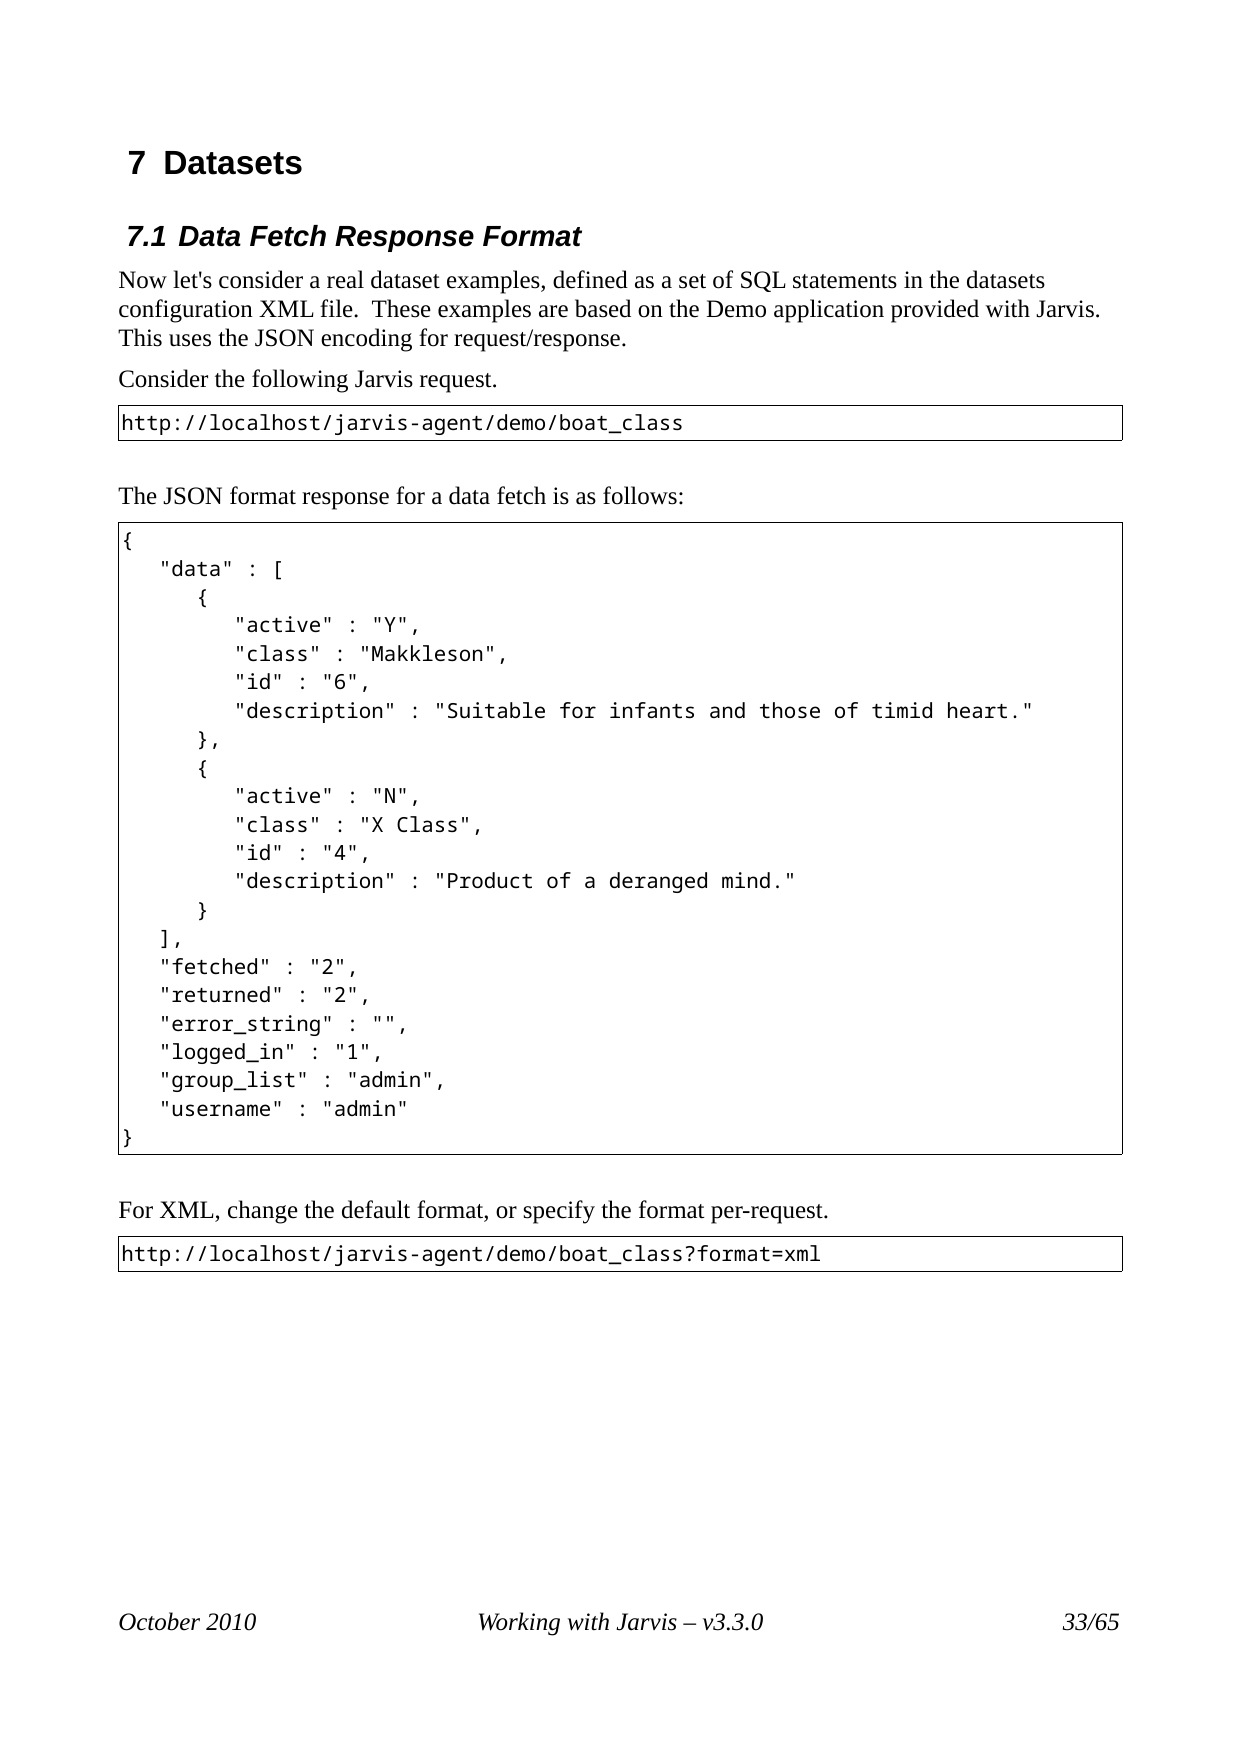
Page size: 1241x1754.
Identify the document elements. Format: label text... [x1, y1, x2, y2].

text http://localhost/jarvis-agent/demo/boat_class [119, 406, 1122, 440]
text "class" : "X Class", [119, 807, 1122, 835]
text "data" : [ [119, 551, 1122, 579]
text ], [119, 920, 1122, 949]
text "id" : "6", [119, 664, 1122, 693]
text { [119, 523, 1122, 551]
text "fetched" : "2", [119, 949, 1122, 977]
text }, [119, 721, 1122, 750]
text } [119, 1119, 1122, 1154]
text Consider the following Jarvis request. [118, 364, 1122, 393]
text For XML, change the default format, or specify the format per-request. [118, 1195, 1122, 1224]
text "logged_in" : "1", [119, 1034, 1122, 1063]
text { [119, 750, 1122, 778]
subtitle Data Fetch Response Format [118, 219, 1122, 253]
text "username" : "admin" [119, 1091, 1122, 1119]
text "error_string" : "", [119, 1006, 1122, 1034]
text The JSON format response for a data fetch is as follows: [118, 481, 1122, 510]
text { [119, 579, 1122, 608]
text "description" : "Suitable for infants and those of timid heart." [119, 693, 1122, 721]
text "class" : "Makkleson", [119, 636, 1122, 664]
text } [119, 892, 1122, 920]
text Now let's consider a real dataset examples, defined as a set of SQL statements in the datasets configuration XML file. These examples are based on the Demo application provided with Jarvis. This uses the JSON encoding for request/response. [118, 265, 1122, 352]
text "id" : "4", [119, 835, 1122, 863]
text "returned" : "2", [119, 977, 1122, 1006]
text "group_list" : "admin", [119, 1063, 1122, 1091]
text "description" : "Product of a deranged mind." [119, 863, 1122, 892]
subtitle Datasets [118, 143, 1122, 182]
text http://localhost/jarvis-agent/demo/boat_class?format=xml [119, 1237, 1122, 1271]
text "active" : "Y", [119, 608, 1122, 636]
text "active" : "N", [119, 778, 1122, 807]
